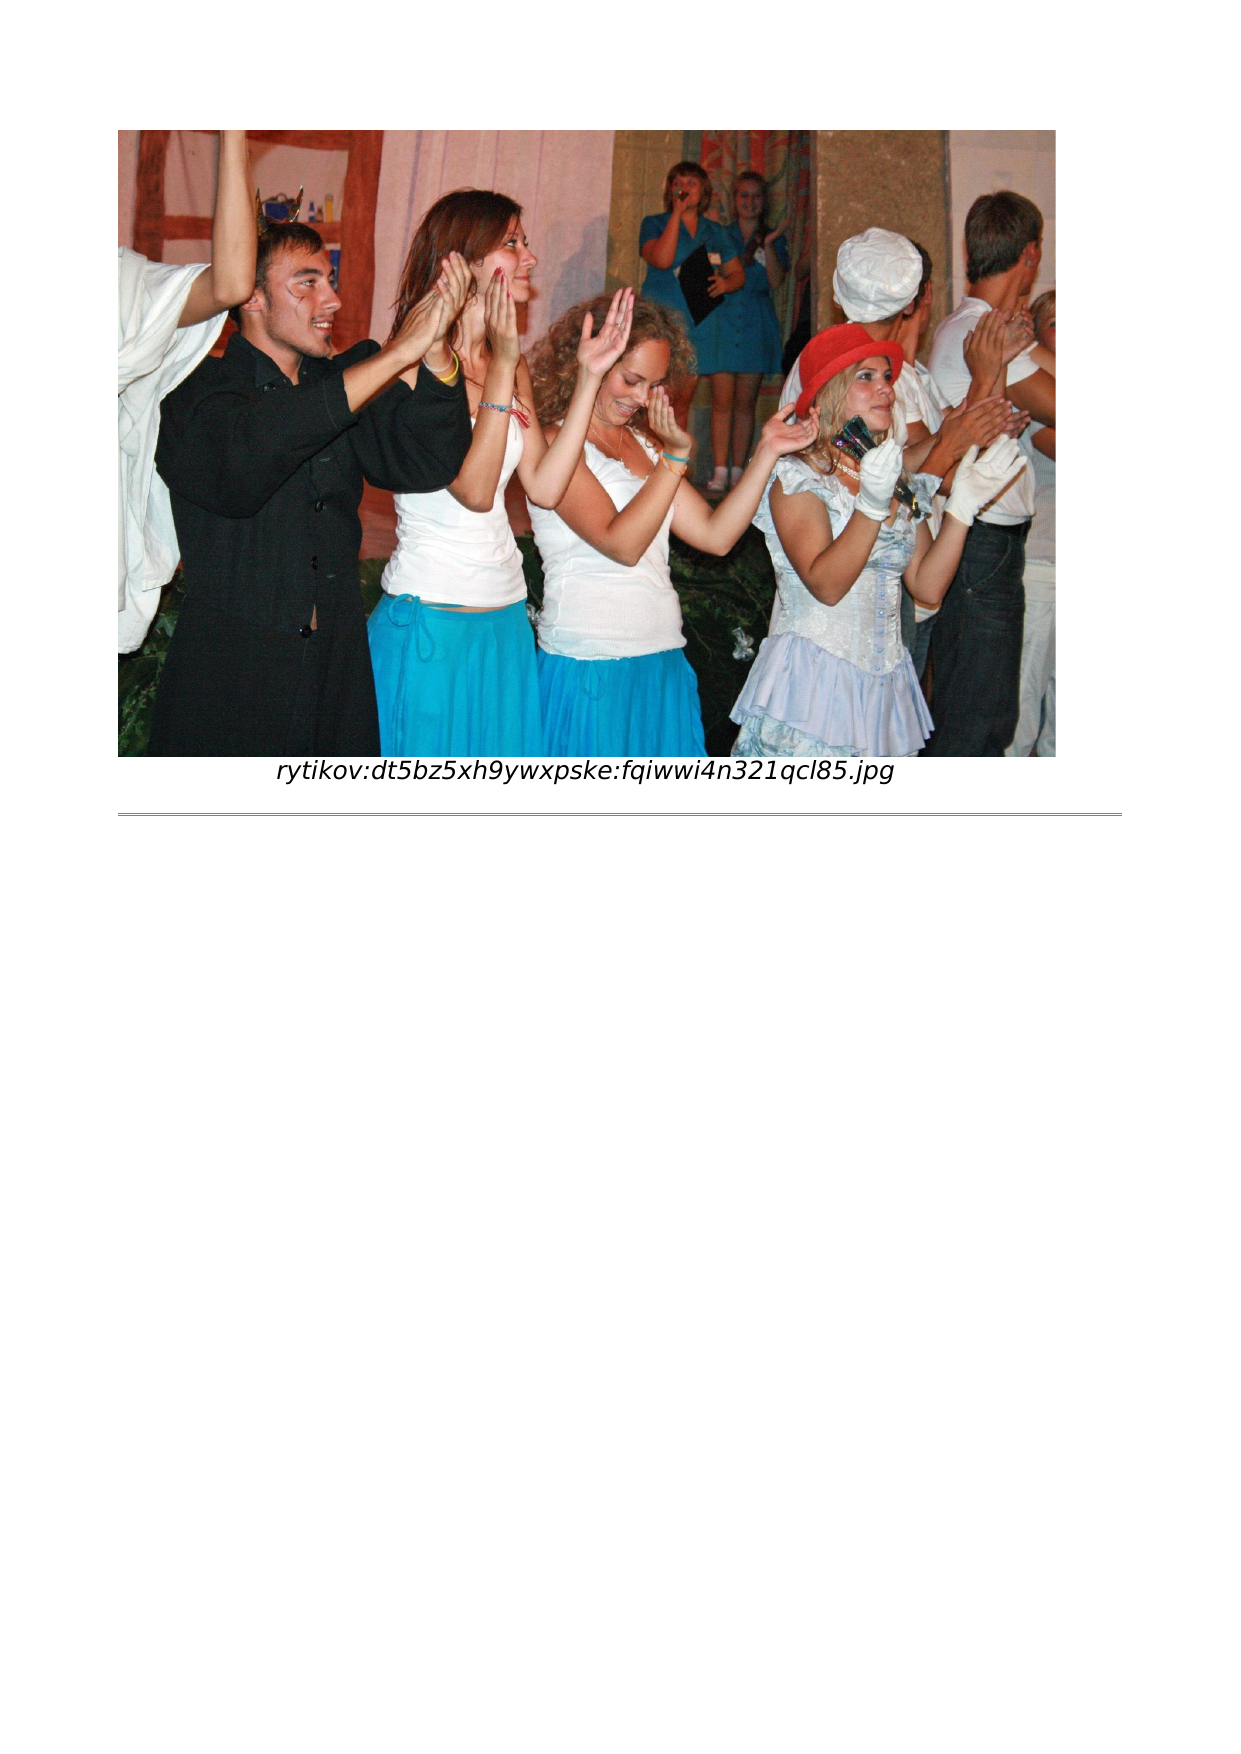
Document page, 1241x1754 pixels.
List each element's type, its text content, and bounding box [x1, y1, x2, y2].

picture [503, 742, 512, 755]
text rytikov:dt5bz5xh9ywxpske:fqiwwi4n321qcl85.jpg [118, 757, 1056, 786]
picture [118, 130, 1056, 757]
picture [420, 742, 427, 749]
picture [507, 686, 517, 696]
picture [413, 614, 496, 714]
picture [412, 676, 418, 702]
picture [510, 664, 517, 683]
picture [513, 622, 521, 628]
picture [420, 629, 431, 658]
picture [505, 696, 516, 708]
